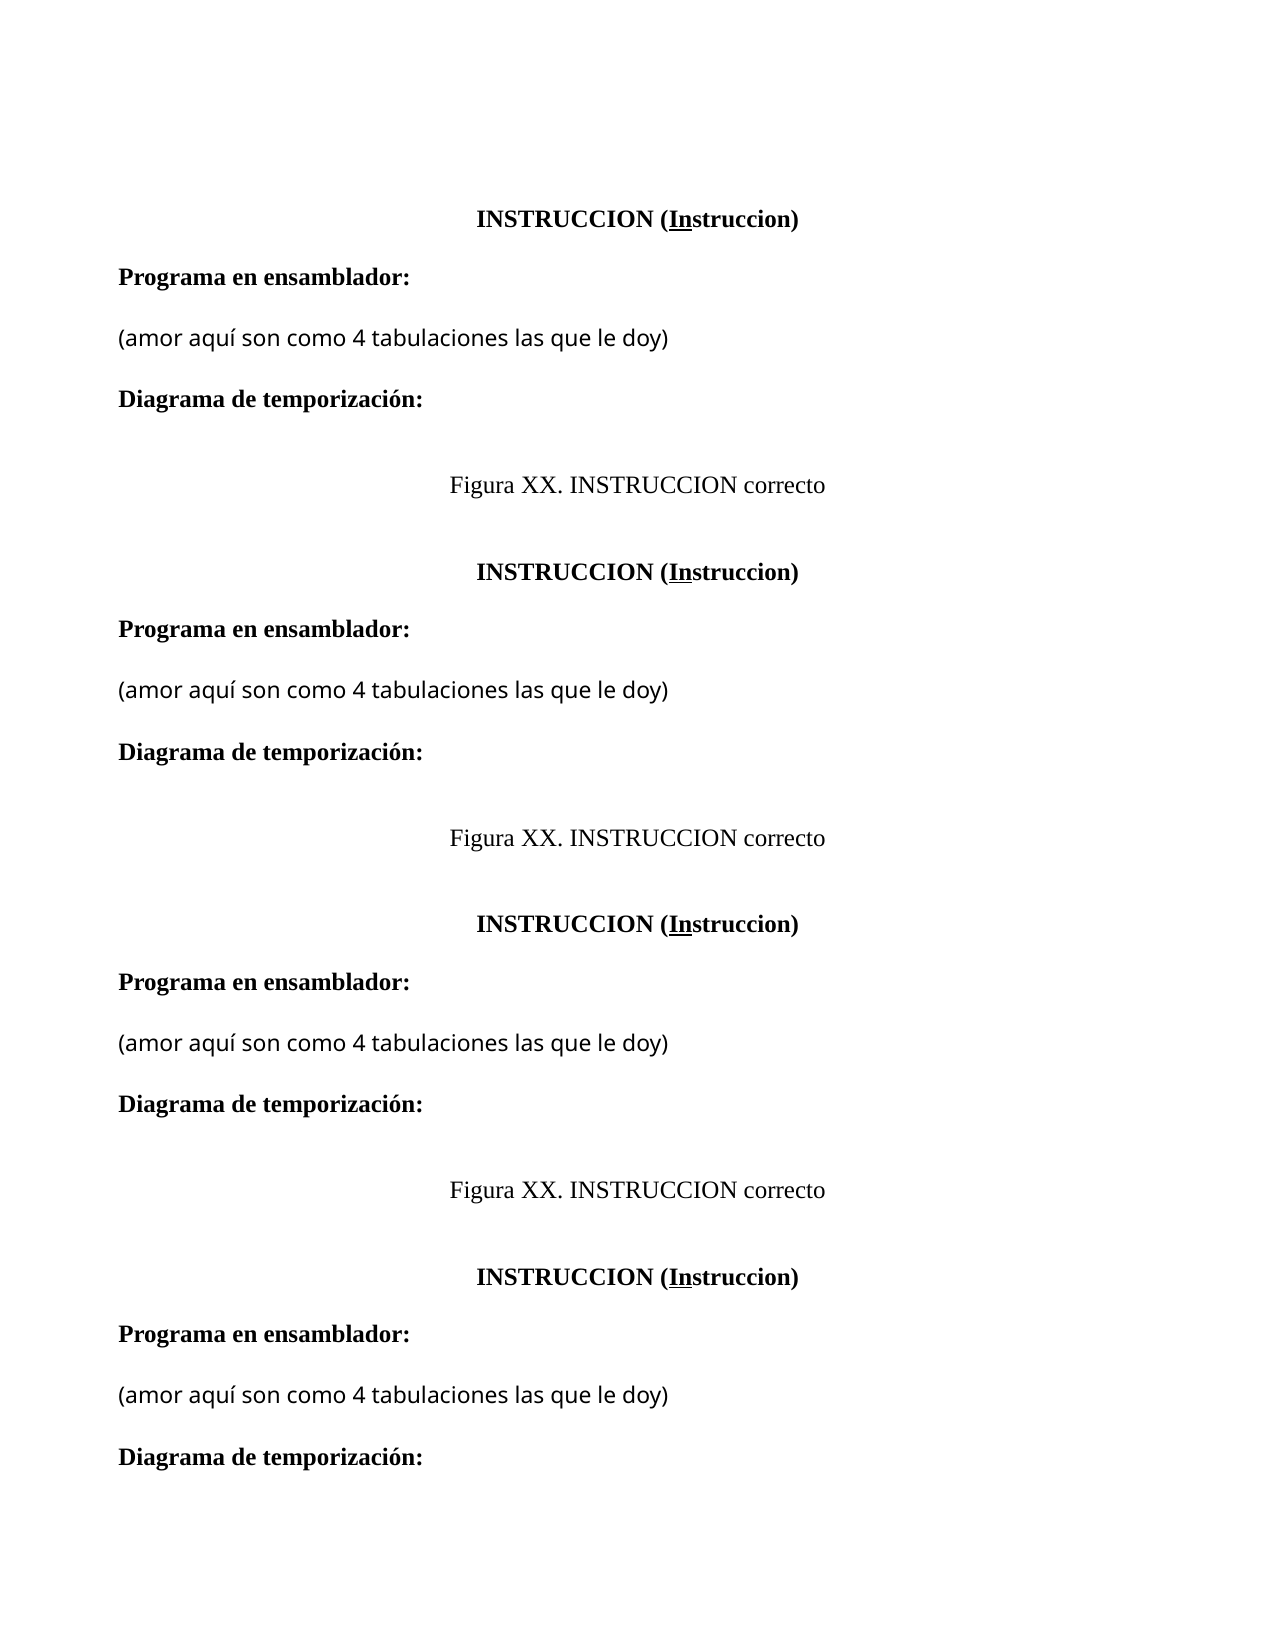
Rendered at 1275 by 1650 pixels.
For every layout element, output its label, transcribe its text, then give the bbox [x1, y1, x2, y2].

text Programa en ensamblador: [118, 614, 1157, 643]
text Programa en ensamblador: [118, 1319, 1157, 1348]
text (amor aquí son como 4 tabulaciones las que le doy) [118, 1379, 1157, 1411]
text (amor aquí son como 4 tabulaciones las que le doy) [118, 1027, 1157, 1058]
text Diagrama de temporización: [118, 1442, 1157, 1471]
text (amor aquí son como 4 tabulaciones las que le doy) [118, 322, 1157, 353]
text Programa en ensamblador: [118, 967, 1157, 996]
text INSTRUCCION (Instruccion) [118, 557, 1157, 586]
text Programa en ensamblador: [118, 262, 1157, 291]
text INSTRUCCION (Instruccion) [118, 909, 1157, 938]
text Figura XX. INSTRUCCION correcto [118, 823, 1157, 852]
text Figura XX. INSTRUCCION correcto [118, 1176, 1157, 1204]
text Figura XX. INSTRUCCION correcto [118, 471, 1157, 499]
text Diagrama de temporización: [118, 1089, 1157, 1118]
text INSTRUCCION (Instruccion) [118, 1262, 1157, 1291]
text Diagrama de temporización: [118, 737, 1157, 766]
text Diagrama de temporización: [118, 384, 1157, 413]
text (amor aquí son como 4 tabulaciones las que le doy) [118, 674, 1157, 706]
text INSTRUCCION (Instruccion) [118, 204, 1157, 233]
